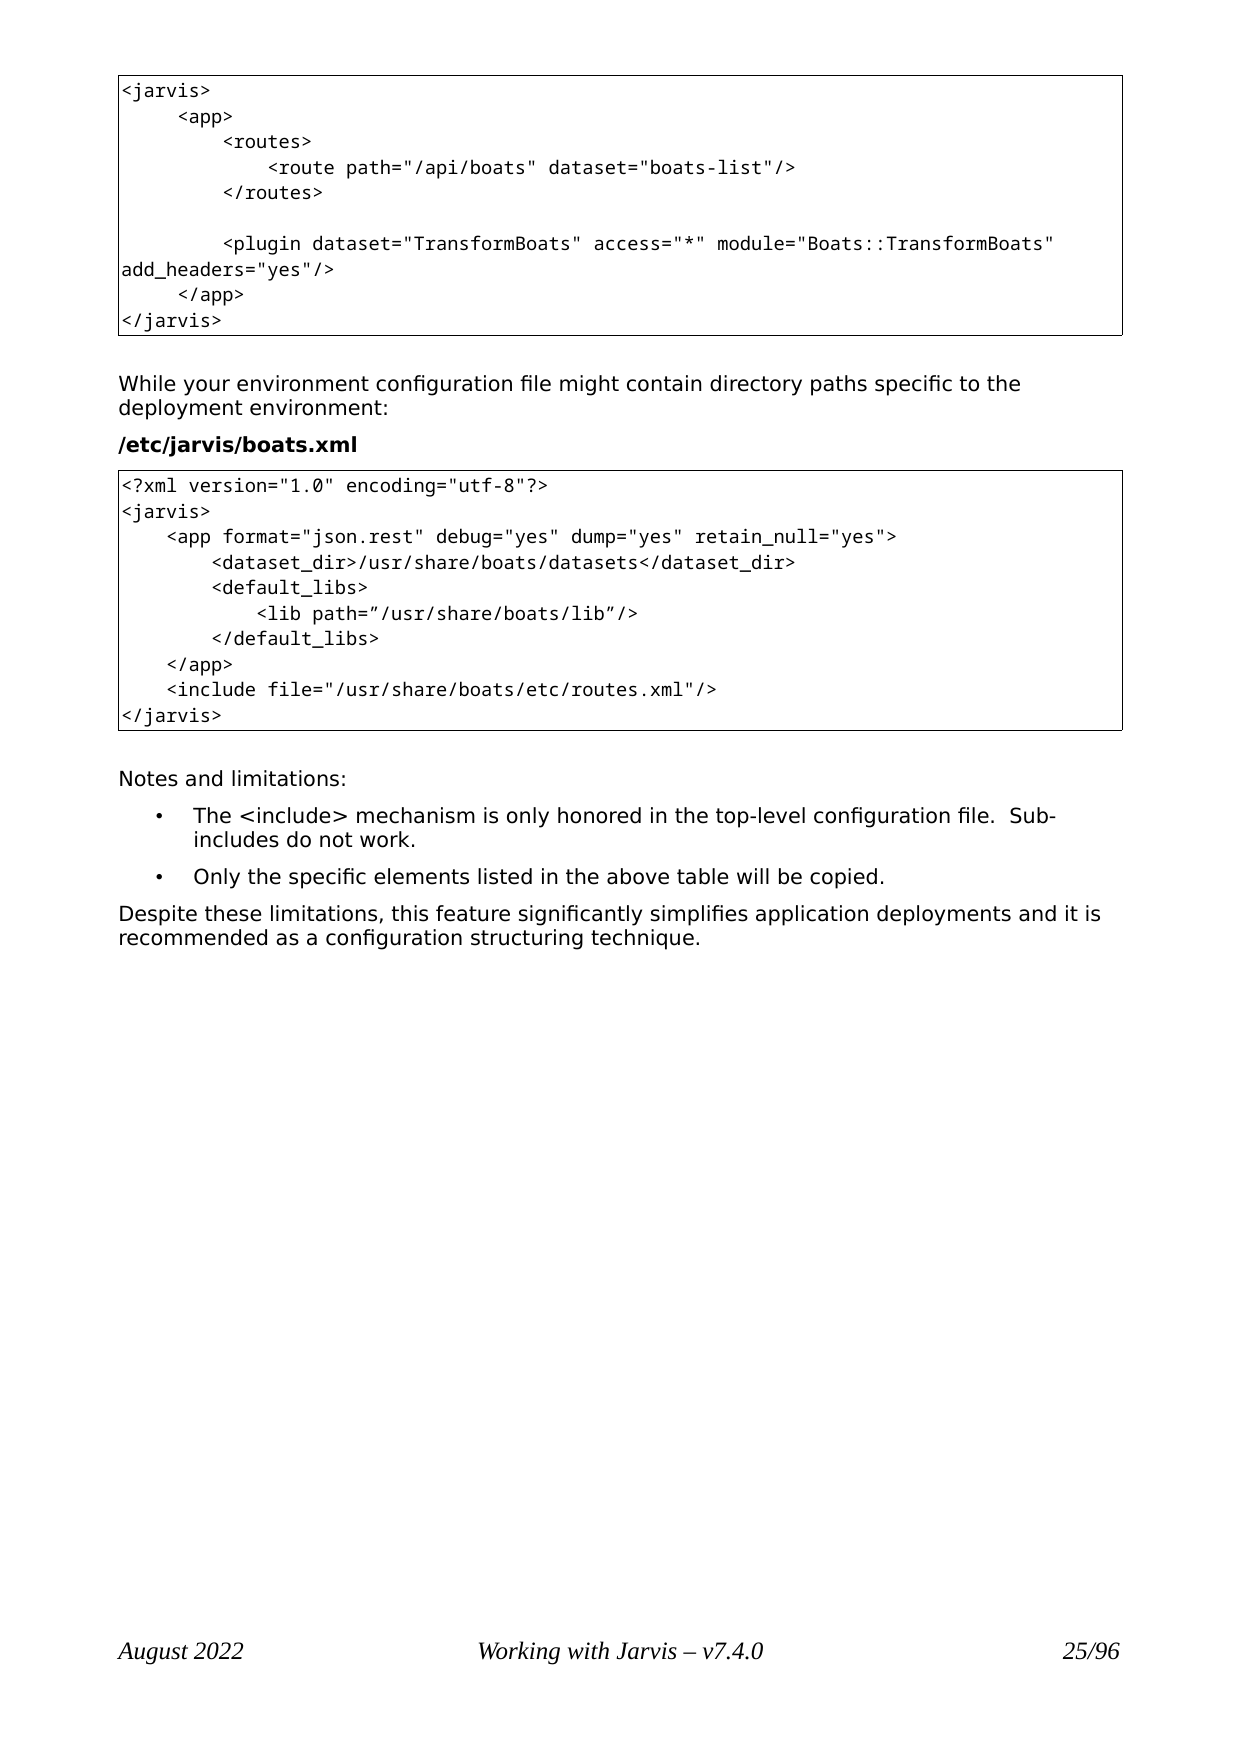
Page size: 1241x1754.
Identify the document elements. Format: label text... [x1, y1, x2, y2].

text </routes> [119, 177, 1122, 205]
text <?xml version="1.0" encoding="utf-8"?> [119, 471, 1122, 496]
text /etc/jarvis/boats.xml [118, 433, 1122, 457]
text Notes and limitations: [118, 767, 1122, 791]
text <default_libs> [119, 572, 1122, 598]
text Despite these limitations, this feature significantly simplifies application deployments and it is recommended as a configuration structuring technique. [118, 902, 1122, 950]
text <jarvis> [119, 76, 1122, 101]
text <lib path=”/usr/share/boats/lib”/> [119, 598, 1122, 623]
text <plugin dataset="TransformBoats" access="*" module="Boats::TransformBoats" add_headers="yes"/> [119, 228, 1122, 279]
text <jarvis> [119, 496, 1122, 521]
text <route path="/api/boats" dataset="boats-list"/> [119, 152, 1122, 177]
text While your environment configuration file might contain directory paths specific to the deployment environment: [118, 372, 1122, 421]
text </app> [119, 649, 1122, 674]
text </app> [119, 279, 1122, 305]
text </jarvis> [119, 700, 1122, 730]
list Only the specific elements listed in the above table will be copied. [156, 865, 1122, 889]
text <dataset_dir>/usr/share/boats/datasets</dataset_dir> [119, 547, 1122, 572]
text <app> [119, 101, 1122, 126]
text </jarvis> [119, 305, 1122, 335]
text <app format="json.rest" debug="yes" dump="yes" retain_null="yes"> [119, 521, 1122, 547]
list The <include> mechanism is only honored in the top-level configuration file. Sub-includes do not work. [156, 804, 1122, 852]
text <routes> [119, 126, 1122, 152]
text <include file="/usr/share/boats/etc/routes.xml"/> [119, 674, 1122, 700]
text </default_libs> [119, 623, 1122, 649]
